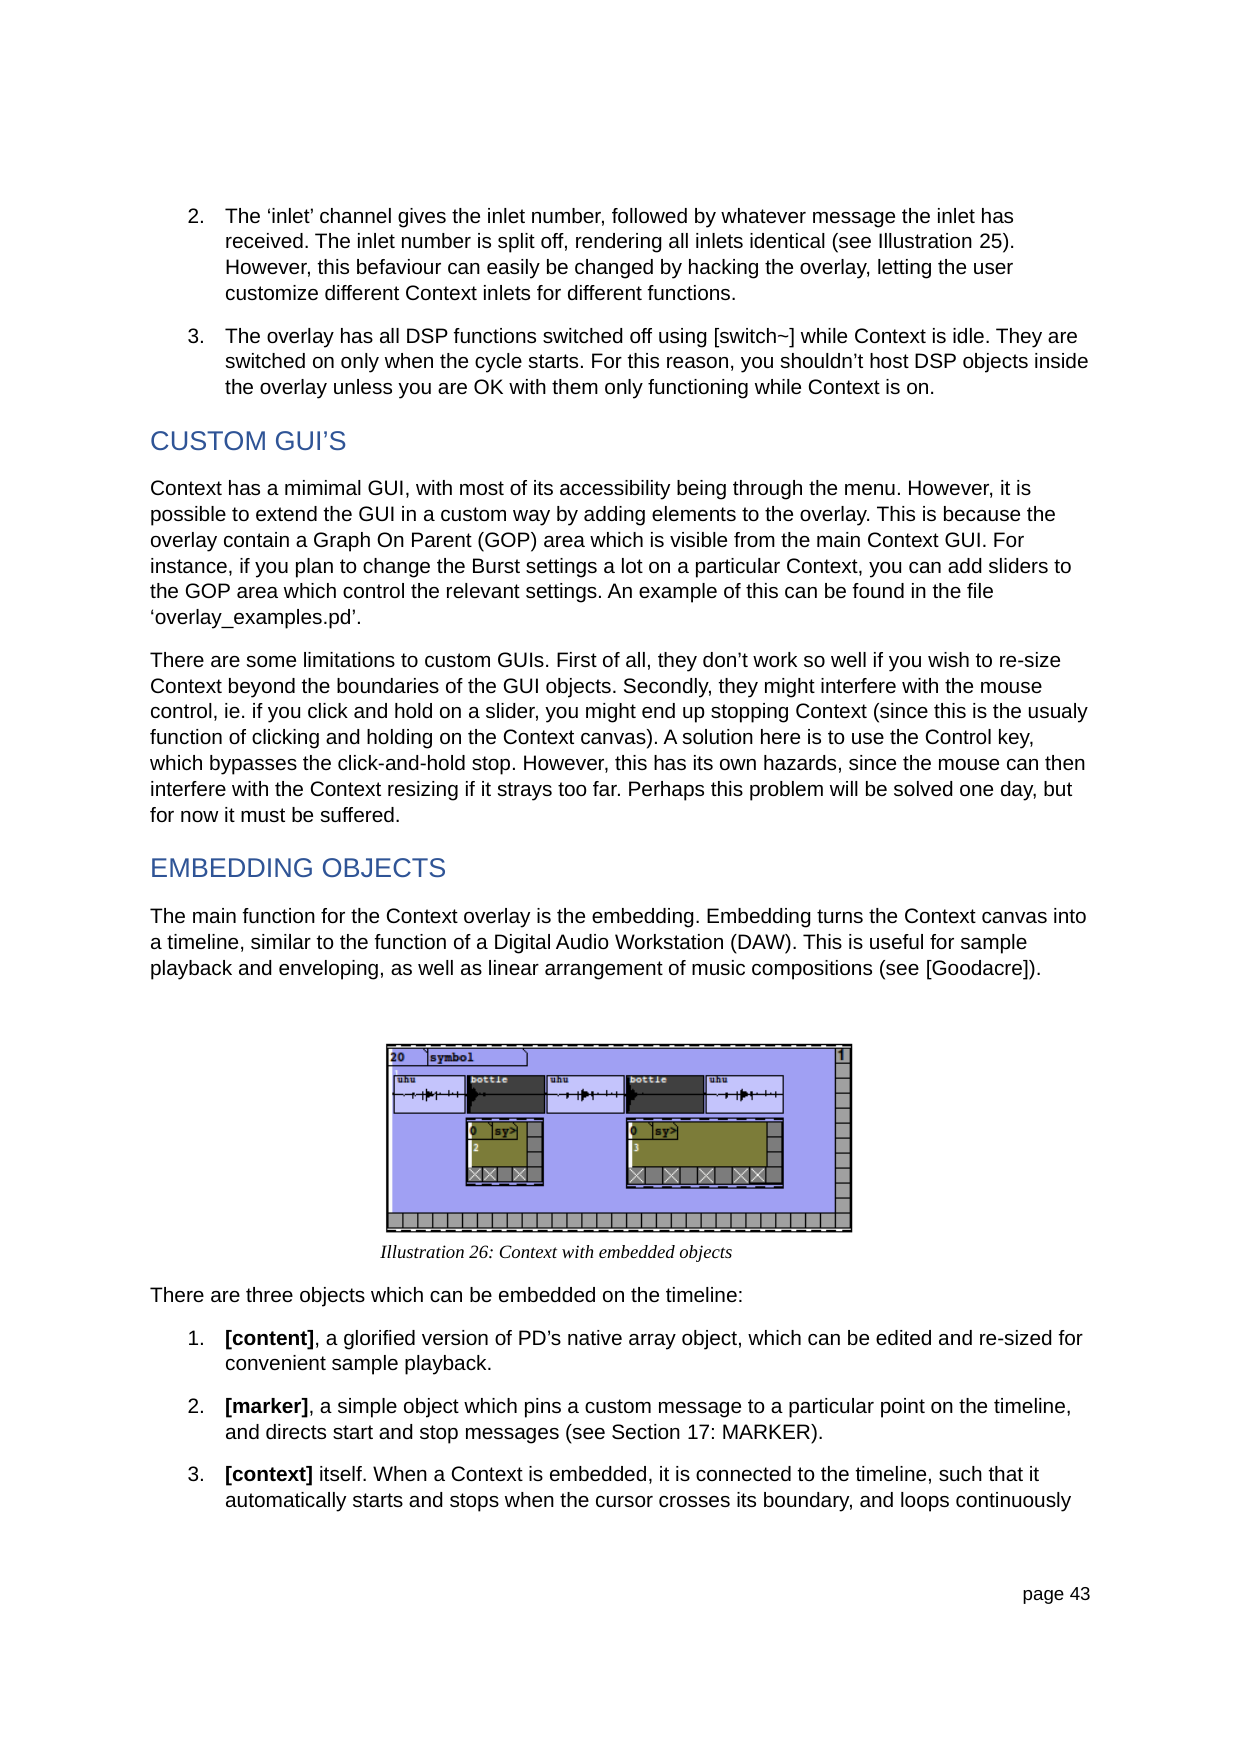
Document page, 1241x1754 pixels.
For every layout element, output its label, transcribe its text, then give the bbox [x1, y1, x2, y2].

text There are some limitations to custom GUIs. First of all, they don’t work so well if you wish to re-size Context beyond the boundaries of the GUI objects. Secondly, they might interfere with the mouse control, ie. if you click and hold on a slider, you might end up stopping Context (since this is the usualy function of clicking and holding on the Context canvas). A solution here is to use the Control key, which bypasses the click-and-hold stop. However, this has its own hazards, since the mouse can then interfere with the Context resizing if it strays too far. Perhaps this problem will be solved one day, but for now it must be suffered. [150, 648, 1090, 827]
subtitle CUSTOM GUI’S [150, 424, 1090, 456]
list [marker], a simple object which pins a custom message to a particular point on the timeline, and directs start and stop messages (see Section 17: MARKER). [187, 1394, 1090, 1443]
list The ‘inlet’ channel gives the inlet number, followed by whatever message the inlet has received. The inlet number is split off, rendering all inlets identical (see Illustration 25). However, this befaviour can easily be changed by hacking the overlay, letting the user customize different Context inlets for different functions. [187, 203, 1090, 305]
subtitle EMBEDDING OBJECTS [150, 852, 1090, 883]
list [context] itself. When a Context is embedded, it is connected to the timeline, such that it automatically starts and stops when the cursor crosses its boundary, and loops continuously [187, 1462, 1090, 1512]
text Context has a mimimal GUI, with most of its accessibility being through the menu. However, it is possible to extend the GUI in a custom way by adding elements to the overlay. This is because the overlay contain a Graph On Parent (GOP) area which is visible from the main Context GUI. For instance, if you plan to change the Burst settings a lot on a particular Context, you can add sliders to the GOP area which control the relevant settings. An example of this can be found in the file ‘overlay_examples.pd’. [150, 476, 1090, 629]
list The overlay has all DSP functions switched off using [switch~] while Context is idle. They are switched on only when the cycle starts. For this reason, you shouldn’t host DSP objects inside the overlay unless you are OK with them only functioning while Context is on. [187, 323, 1090, 399]
text Illustration 26: Context with embedded objects [380, 1240, 860, 1262]
text The main function for the Context overlay is the embedding. Embedding turns the Context canvas into a timeline, similar to the function of a Digital Audio Workstation (DAW). This is useful for sample playback and enveloping, as well as linear arrangement of music compositions (see [Goodacre]). [150, 904, 1090, 979]
text There are three objects which can be embedded on the timeline: [150, 1240, 1090, 1307]
list [content], a glorified version of PD’s native array object, which can be edited and re-sized for convenient sample playback. [187, 1325, 1090, 1375]
picture [380, 1039, 861, 1240]
